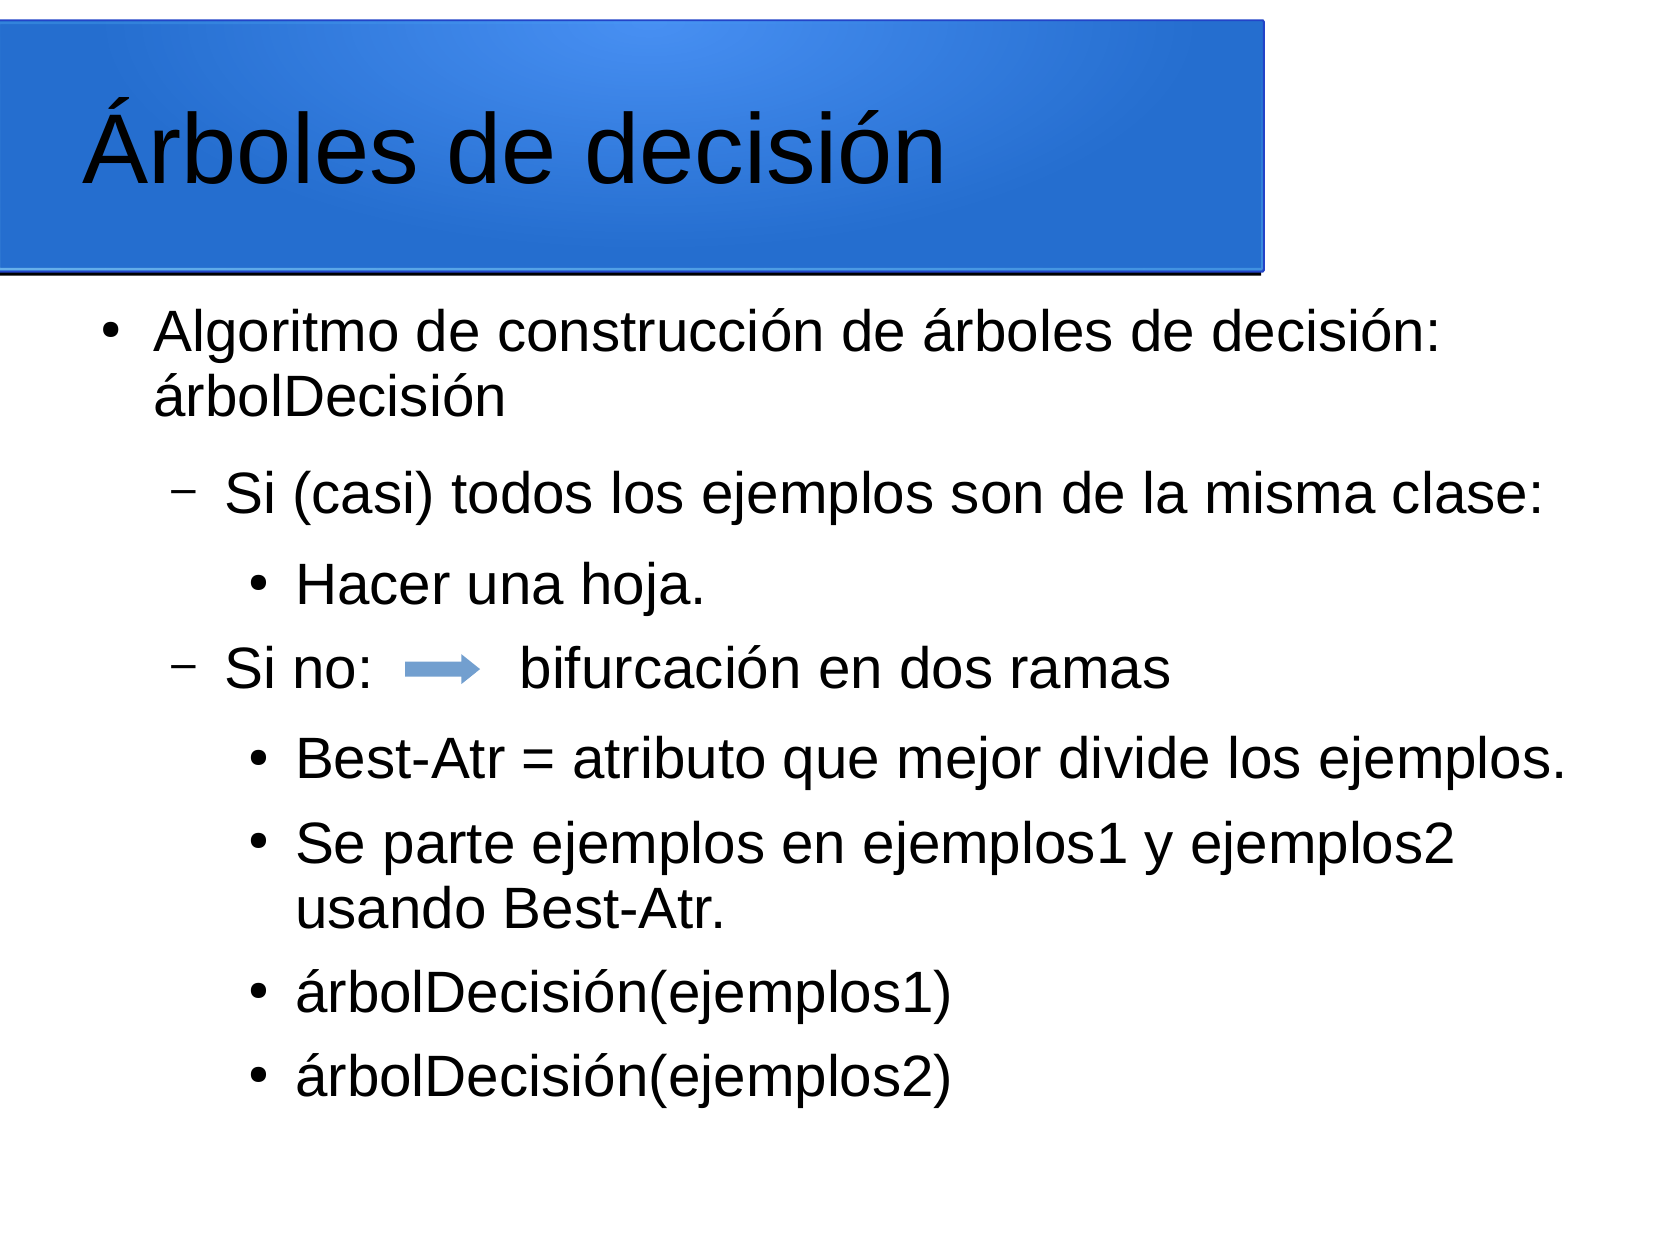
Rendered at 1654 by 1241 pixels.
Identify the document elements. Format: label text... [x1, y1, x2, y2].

text_box [405, 654, 481, 685]
title Árboles de decisión [82, 47, 1235, 252]
list Algoritmo de construcción de árboles de decisión: árbolDecisión Si (casi) todos los ejemplos son de la misma clase: Hacer una hoja. Si no: bifurcación en dos ramas Best-Atr = atributo que mejor divide los ejemplos. Se parte ejemplos en ejemplos1 y ejemplos2 usando Best-Atr. árbolDecisión(ejemplos1) árbolDecisión(ejemplos2) [82, 299, 1571, 1019]
